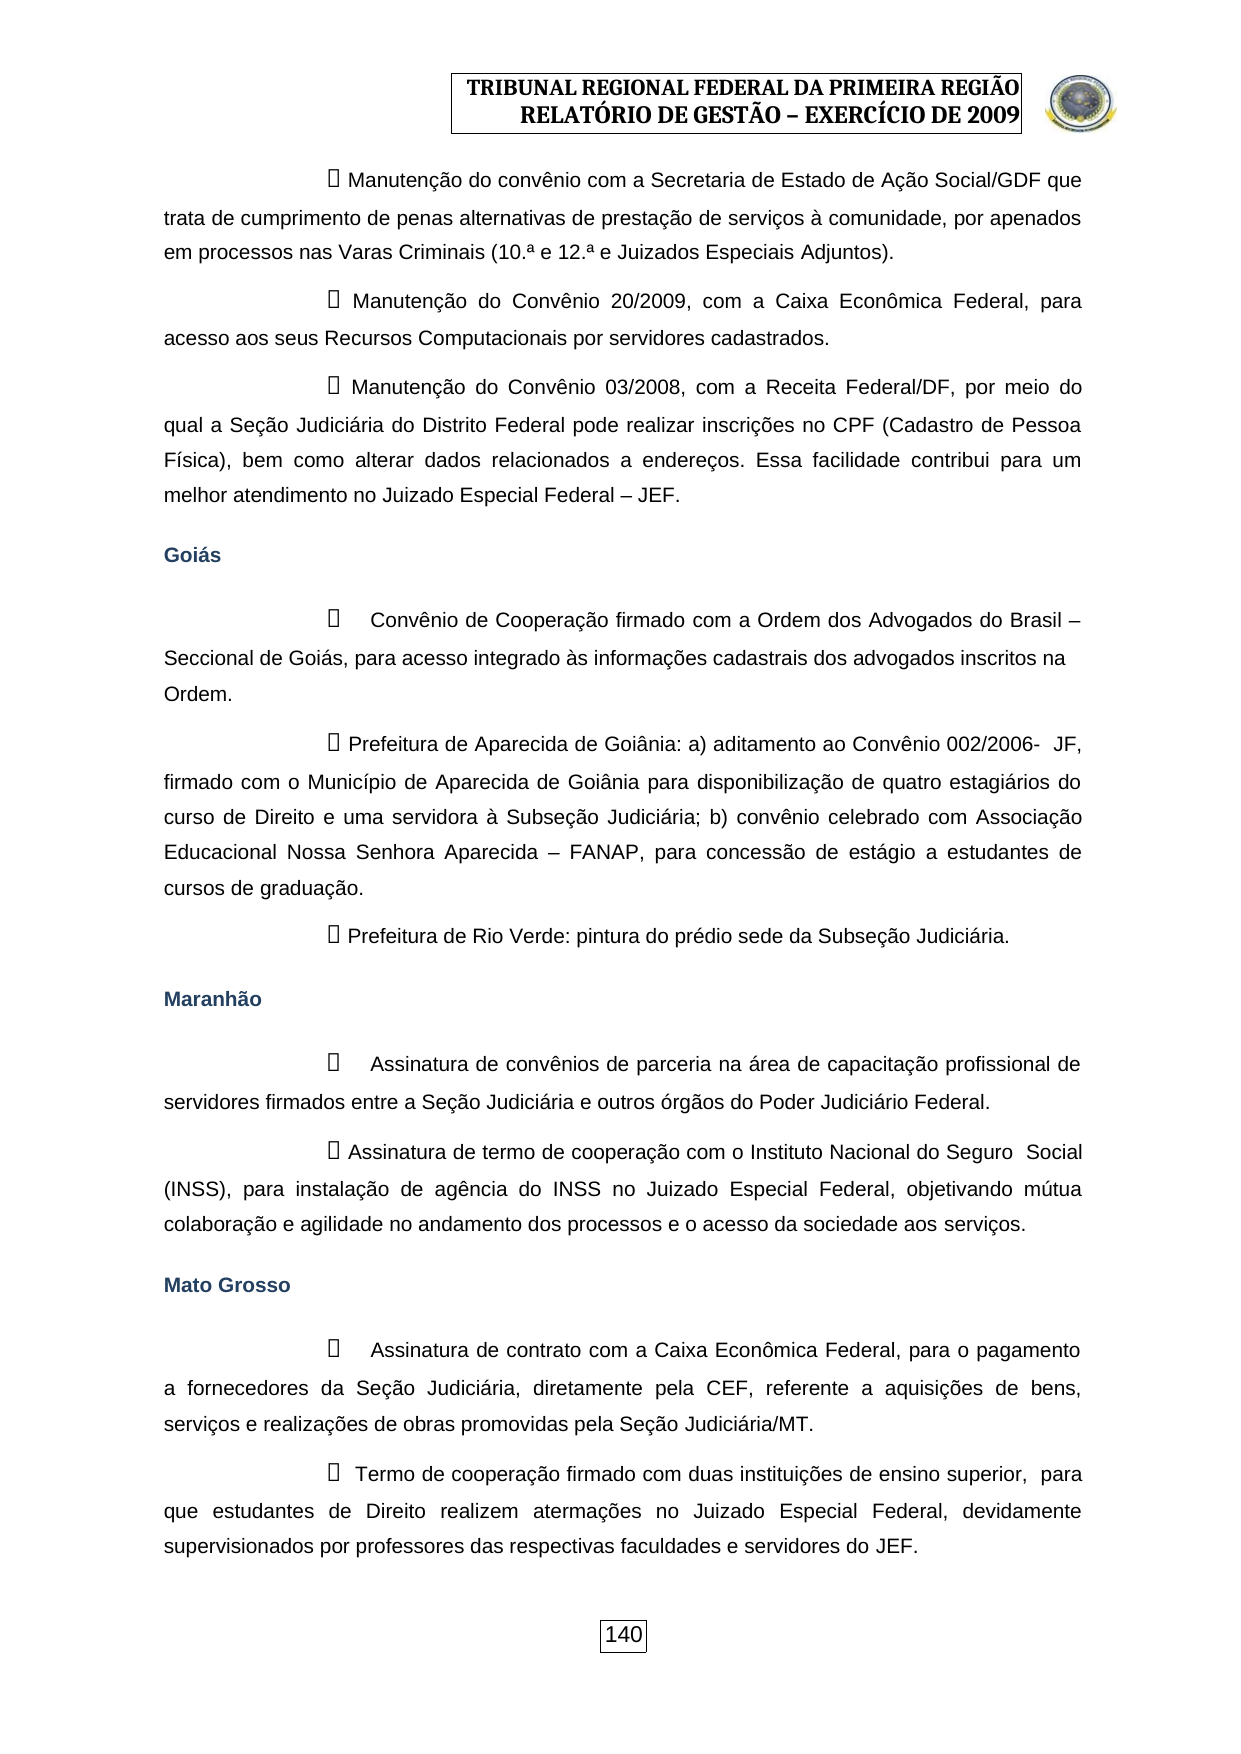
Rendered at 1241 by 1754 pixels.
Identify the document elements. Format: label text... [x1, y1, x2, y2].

subtitle Maranhão [163, 987, 266, 1011]
text  Termo de cooperação firmado com duas instituições de ensino superior, para que estudantes de Direito realizem atermações no Juizado Especial Federal, devidamente supervisionados por professores das respectivas faculdades e servidores do JEF. [163, 1454, 1083, 1558]
text  Manutenção do Convênio 03/2008, com a Receita Federal/DF, por meio do qual a Seção Judiciária do Distrito Federal pode realizar inscrições no CPF (Cadastro de Pessoa Física), bem como alterar dados relacionados a endereços. Essa facilidade contribui para um melhor atendimento no Juizado Especial Federal – JEF. [163, 368, 1083, 507]
text  Manutenção do Convênio 20/2009, com a Caixa Econômica Federal, para acesso aos seus Recursos Computacionais por servidores cadastrados. [163, 282, 1083, 349]
picture [1045, 75, 1117, 133]
text  Convênio de Cooperação firmado com a Ordem dos Advogados do Brasil – [326, 601, 1123, 635]
text  Assinatura de convênios de parceria na área de capacitação profissional de [326, 1045, 1123, 1079]
subtitle Goiás [163, 543, 226, 567]
text a fornecedores da Seção Judiciária, diretamente pela CEF, referente a aquisições de bens, serviços e realizações de obras promovidas pela Seção Judiciária/MT. [163, 1376, 1083, 1436]
text Seccional de Goiás, para acesso integrado às informações cadastrais dos advogados inscritos na Ordem. [163, 646, 1123, 706]
text  Manutenção do convênio com a Secretaria de Estado de Ação Social/GDF que trata de cumprimento de penas alternativas de prestação de serviços à comunidade, por apenados em processos nas Varas Criminais (10.ª e 12.ª e Juizados Especiais Adjuntos). [163, 161, 1083, 264]
text  Prefeitura de Aparecida de Goiânia: a) aditamento ao Convênio 002/2006- JF, firmado com o Município de Aparecida de Goiânia para disponibilização de quatro estagiários do curso de Direito e uma servidora à Subseção Judiciária; b) convênio celebrado com Associação Educacional Nossa Senhora Aparecida – FANAP, para concessão de estágio a estudantes de cursos de graduação. [163, 724, 1083, 899]
text  Assinatura de contrato com a Caixa Econômica Federal, para o pagamento [326, 1331, 1123, 1365]
text servidores firmados entre a Seção Judiciária e outros órgãos do Poder Judiciário Federal. [163, 1090, 1123, 1114]
subtitle Mato Grosso [163, 1273, 291, 1297]
text  Assinatura de termo de cooperação com o Instituto Nacional do Seguro Social (INSS), para instalação de agência do INSS no Juizado Especial Federal, objetivando mútua colaboração e agilidade no andamento dos processos e o acesso da sociedade aos serviços. [163, 1132, 1083, 1236]
text  Prefeitura de Rio Verde: pintura do prédio sede da Subseção Judiciária. [326, 916, 1123, 951]
